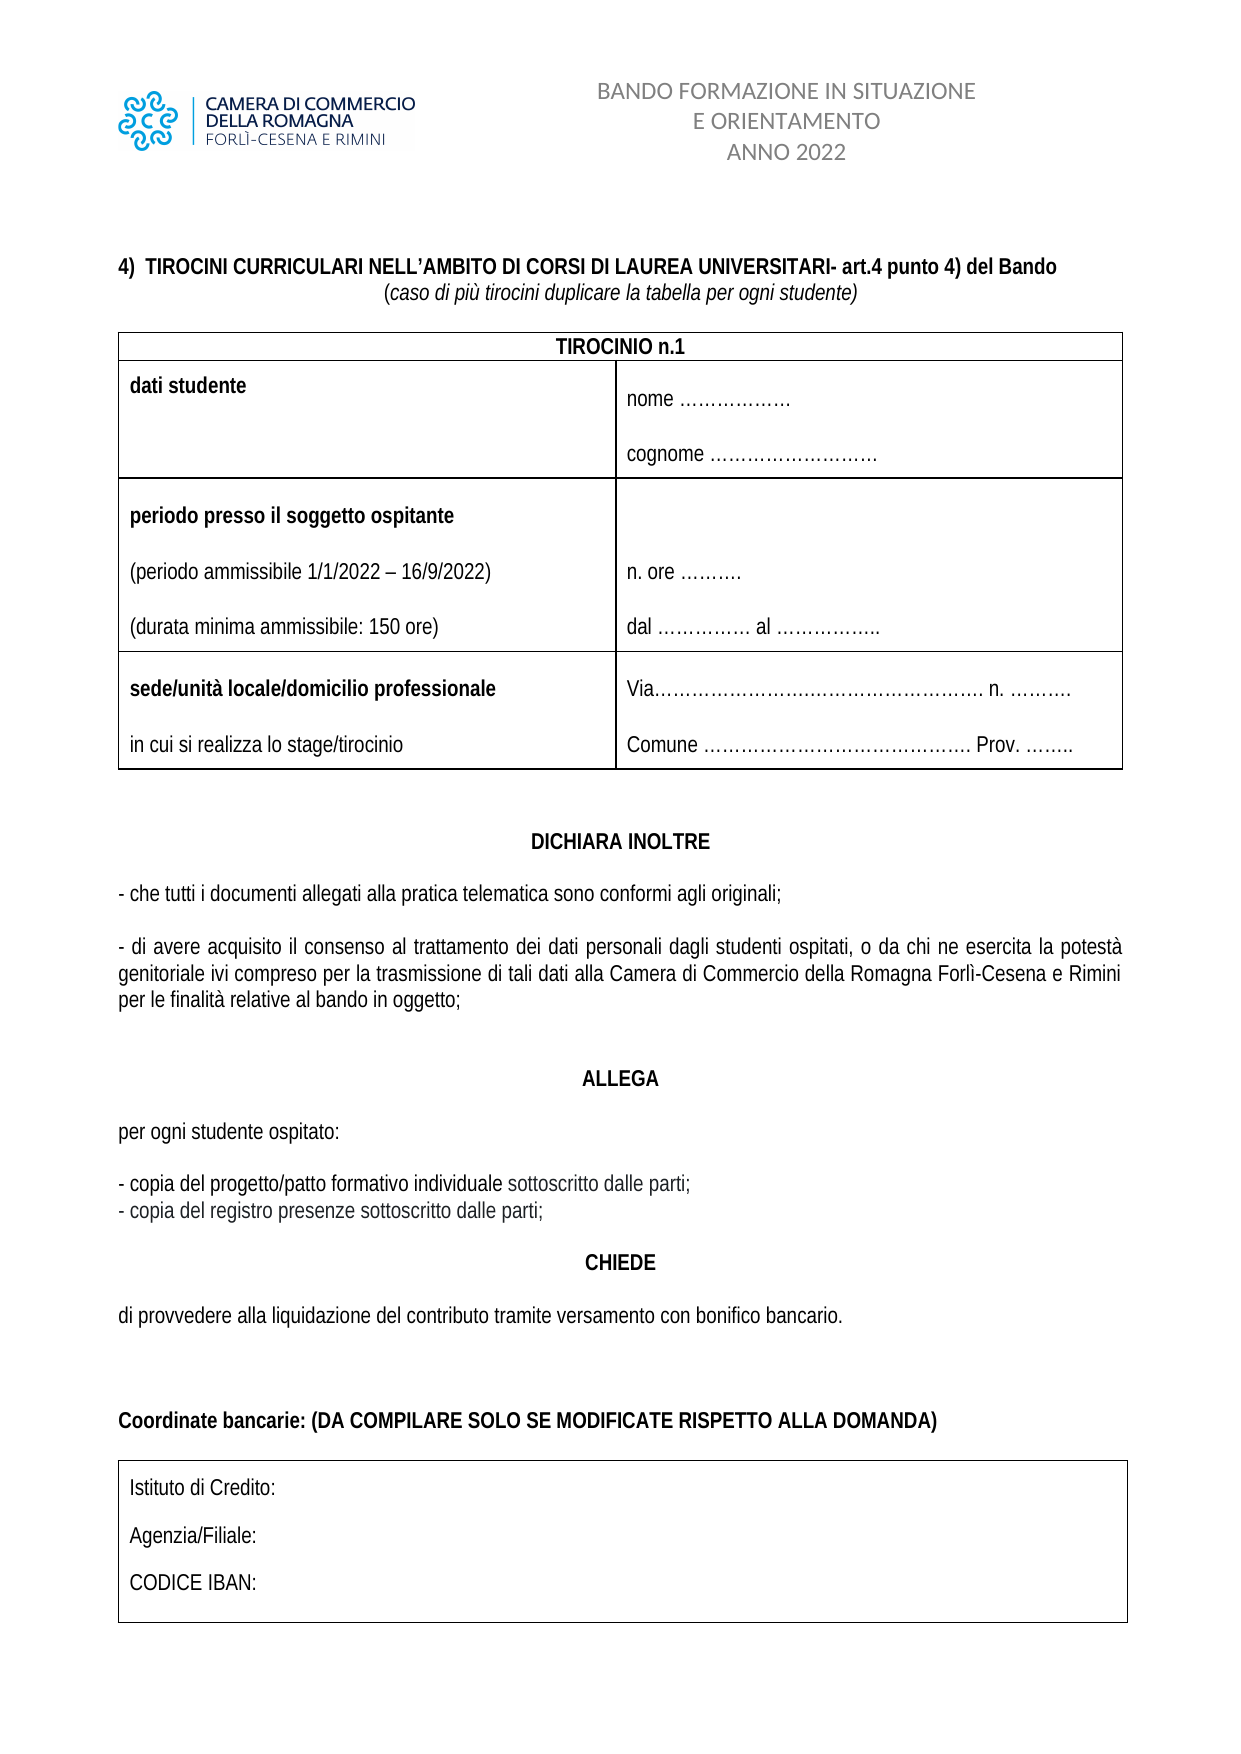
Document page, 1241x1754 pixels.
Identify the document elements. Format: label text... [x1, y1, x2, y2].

table_cell dati studente [119, 361, 615, 477]
table_header Istituto di Credito: Agenzia/Filiale: CODICE IBAN: [119, 1461, 1127, 1622]
text CHIEDE [118, 1249, 1123, 1276]
text di provvedere alla liquidazione del contributo tramite versamento con bonifico bancario. [118, 1302, 1123, 1328]
table_cell sede/unità locale/domicilio professionale in cui si realizza lo stage/tirocinio [119, 652, 615, 768]
text per ogni studente ospitato: [118, 1118, 1123, 1144]
text (caso di più tirocini duplicare la tabella per ogni studente) [118, 279, 1123, 305]
table_header TIROCINIO n.1 [119, 333, 1122, 359]
picture [118, 132, 137, 151]
text - che tutti i documenti allegati alla pratica telematica sono conformi agli originali; [118, 880, 1123, 907]
text 4) TIROCINI CURRICULARI NELL’AMBITO DI CORSI DI LAUREA UNIVERSITARI- art.4 punto 4) del Bando [118, 253, 1123, 279]
picture [118, 91, 415, 151]
text ALLEGA [118, 1065, 1123, 1091]
text Coordinate bancarie: (DA COMPILARE SOLO SE MODIFICATE RISPETTO ALLA DOMANDA) [118, 1407, 1123, 1434]
text - copia del registro presenze sottoscritto dalle parti; [118, 1197, 1123, 1223]
table_cell periodo presso il soggetto ospitante (periodo ammissibile 1/1/2022 – 16/9/2022) (durata minima ammissibile: 150 ore) [119, 479, 615, 651]
text DICHIARA INOLTRE [118, 828, 1123, 854]
table_cell n. ore ………. dal …………… al …………….. [617, 479, 1122, 651]
table_cell Via…………………….………………………. n. ………. Comune ……………………………………. Prov. …….. [617, 652, 1122, 768]
table_cell nome ……………… cognome ……………………… [617, 361, 1122, 477]
text - copia del progetto/patto formativo individuale sottoscritto dalle parti; [118, 1170, 1123, 1197]
text - di avere acquisito il consenso al trattamento dei dati personali dagli studenti ospitati, o da chi ne esercita la potestà genitoriale ivi compreso per la trasmissione di tali dati alla Camera di Commercio della Romagna Forlì-Cesena e Rimini per le finalità relative al bando in oggetto; [118, 933, 1123, 1012]
